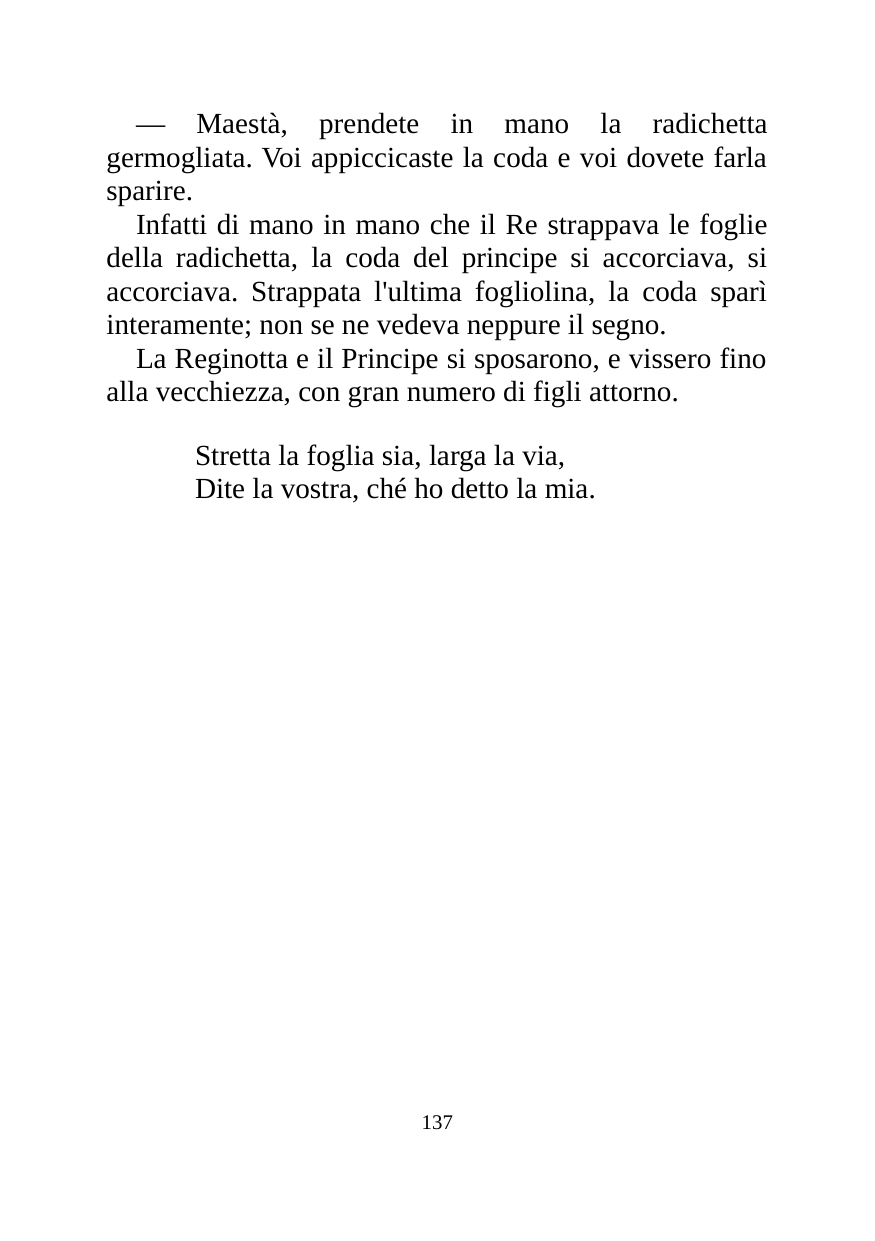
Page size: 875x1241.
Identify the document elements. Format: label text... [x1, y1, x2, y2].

text La Reginotta e il Principe si sposarono, e vissero fino alla vecchiezza, con gran numero di figli attorno. [106, 341, 768, 408]
text Infatti di mano in mano che il Re strappava le foglie della radichetta, la coda del principe si accorciava, si accorciava. Strappata l'ultima fogliolina, la coda sparì interamente; non se ne vedeva neppure il segno. [106, 207, 768, 341]
text — Maestà, prendete in mano la radichetta germogliata. Voi appiccicaste la coda e voi dovete farla sparire. [106, 106, 768, 207]
text Stretta la foglia sia, larga la via, Dite la vostra, ché ho detto la mia. [195, 438, 768, 505]
